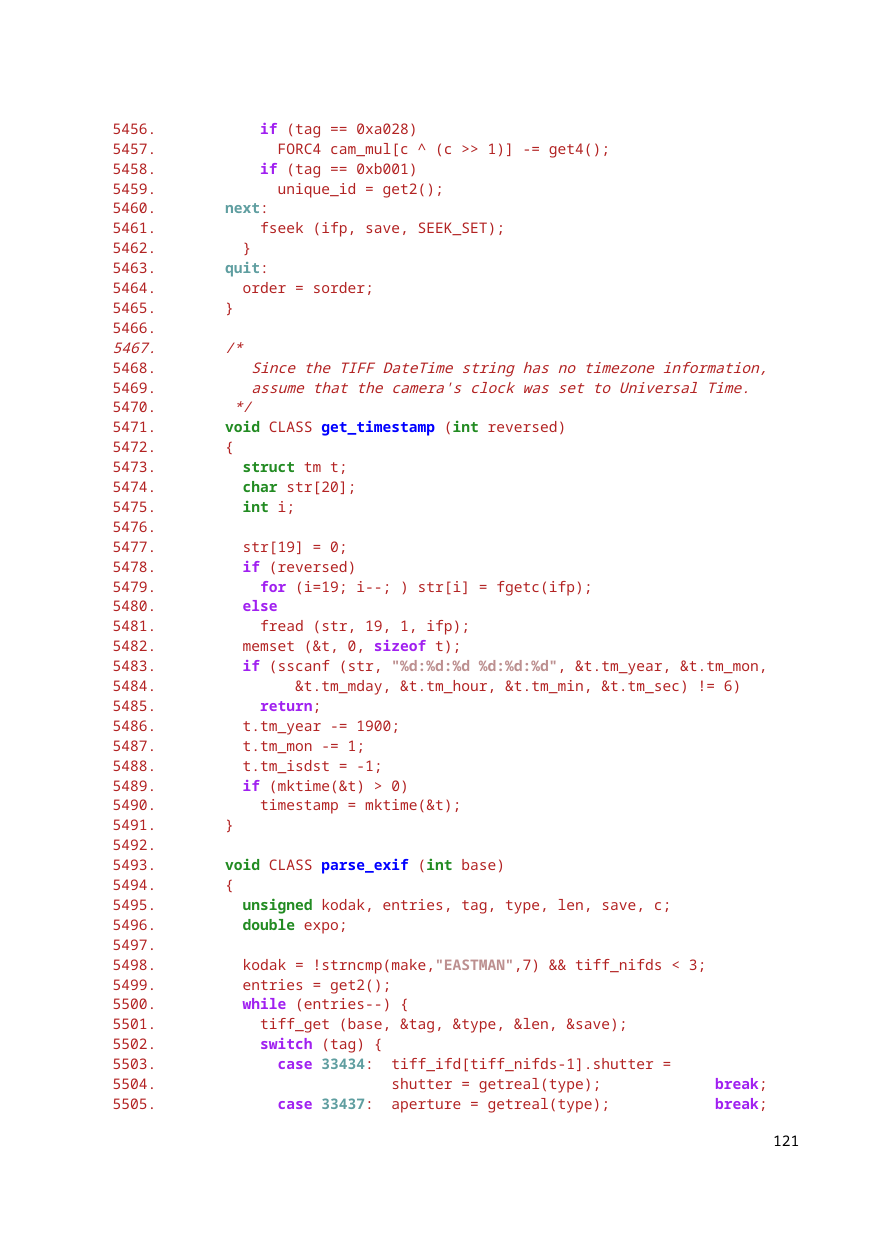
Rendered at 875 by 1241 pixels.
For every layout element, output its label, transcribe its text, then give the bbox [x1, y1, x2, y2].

list char str[20]; [112, 477, 799, 497]
list if (reversed) [112, 556, 799, 576]
list Since the TIFF DateTime string has no timezone information, [112, 357, 799, 377]
list quit: [112, 258, 799, 278]
list timestamp = mktime(&t); [112, 795, 799, 815]
list entries = get2(); [112, 974, 799, 994]
list if (mktime(&t) > 0) [112, 775, 799, 795]
list t.tm_mon -= 1; [112, 736, 799, 755]
list memset (&t, 0, sizeof t); [112, 636, 799, 656]
list assume that the camera's clock was set to Universal Time. [112, 377, 799, 397]
list if (tag == 0xb001) [112, 158, 799, 178]
list order = sorder; [112, 278, 799, 298]
list fread (str, 19, 1, ifp); [112, 616, 799, 636]
list void CLASS get_timestamp (int reversed) [112, 417, 799, 437]
list double expo; [112, 914, 799, 934]
list fseek (ifp, save, SEEK_SET); [112, 218, 799, 238]
list case 33437: aperture = getreal(type); break; [112, 1094, 799, 1113]
list &t.tm_mday, &t.tm_hour, &t.tm_min, &t.tm_sec) != 6) [112, 676, 799, 696]
list t.tm_isdst = -1; [112, 755, 799, 775]
list { [112, 437, 799, 457]
list if (sscanf (str, "%d:%d:%d %d:%d:%d", &t.tm_year, &t.tm_mon, [112, 656, 799, 676]
list return; [112, 696, 799, 716]
list /* [112, 338, 799, 357]
list { [112, 875, 799, 895]
list tiff_get (base, &tag, &type, &len, &save); [112, 1014, 799, 1034]
list unsigned kodak, entries, tag, type, len, save, c; [112, 895, 799, 914]
list int i; [112, 497, 799, 517]
list struct tm t; [112, 457, 799, 477]
list unique_id = get2(); [112, 178, 799, 198]
list if (tag == 0xa028) [112, 119, 799, 139]
list } [112, 238, 799, 258]
list shutter = getreal(type); break; [112, 1074, 799, 1094]
list next: [112, 198, 799, 218]
list FORC4 cam_mul[c ^ (c >> 1)] -= get4(); [112, 139, 799, 158]
list kodak = !strncmp(make,"EASTMAN",7) && tiff_nifds < 3; [112, 954, 799, 974]
list case 33434: tiff_ifd[tiff_nifds-1].shutter = [112, 1054, 799, 1074]
list } [112, 298, 799, 318]
list for (i=19; i--; ) str[i] = fgetc(ifp); [112, 576, 799, 596]
list void CLASS parse_exif (int base) [112, 855, 799, 875]
list */ [112, 397, 799, 417]
list else [112, 596, 799, 616]
list str[19] = 0; [112, 537, 799, 556]
list switch (tag) { [112, 1034, 799, 1054]
list } [112, 815, 799, 835]
list while (entries--) { [112, 994, 799, 1014]
list t.tm_year -= 1900; [112, 716, 799, 736]
